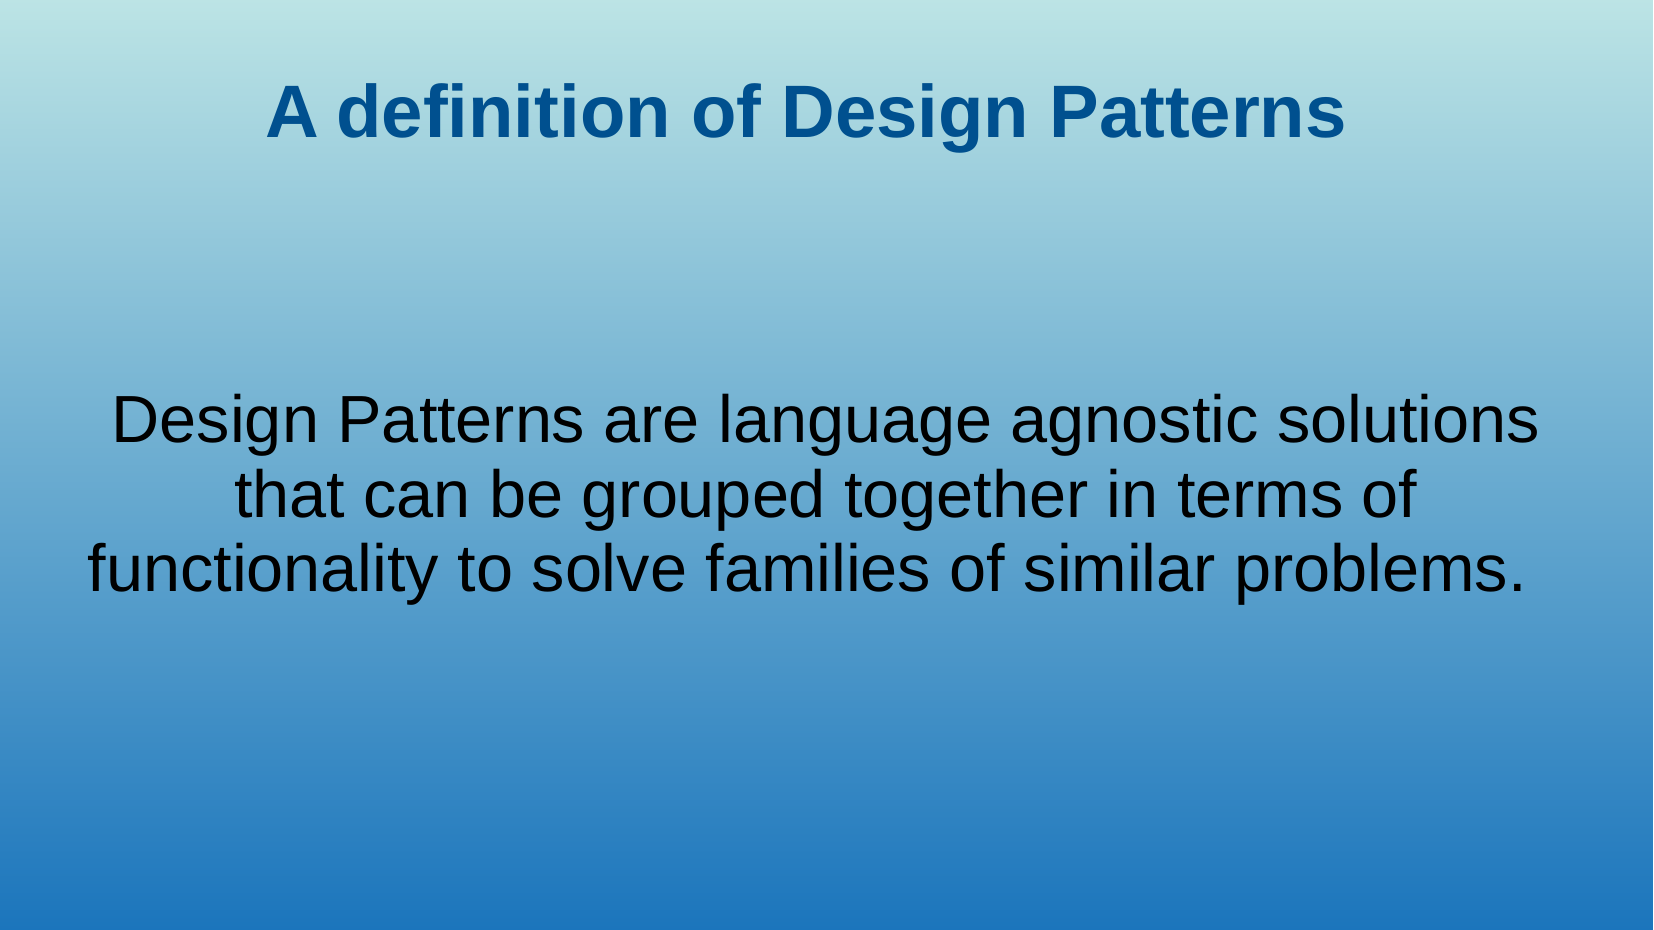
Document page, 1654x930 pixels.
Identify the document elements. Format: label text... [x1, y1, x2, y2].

subtitle Design Patterns are language agnostic solutions that can be grouped together in terms of functionality to solve families of similar problems. [82, 224, 1571, 764]
title A definition of Design Patterns [82, 35, 1531, 189]
